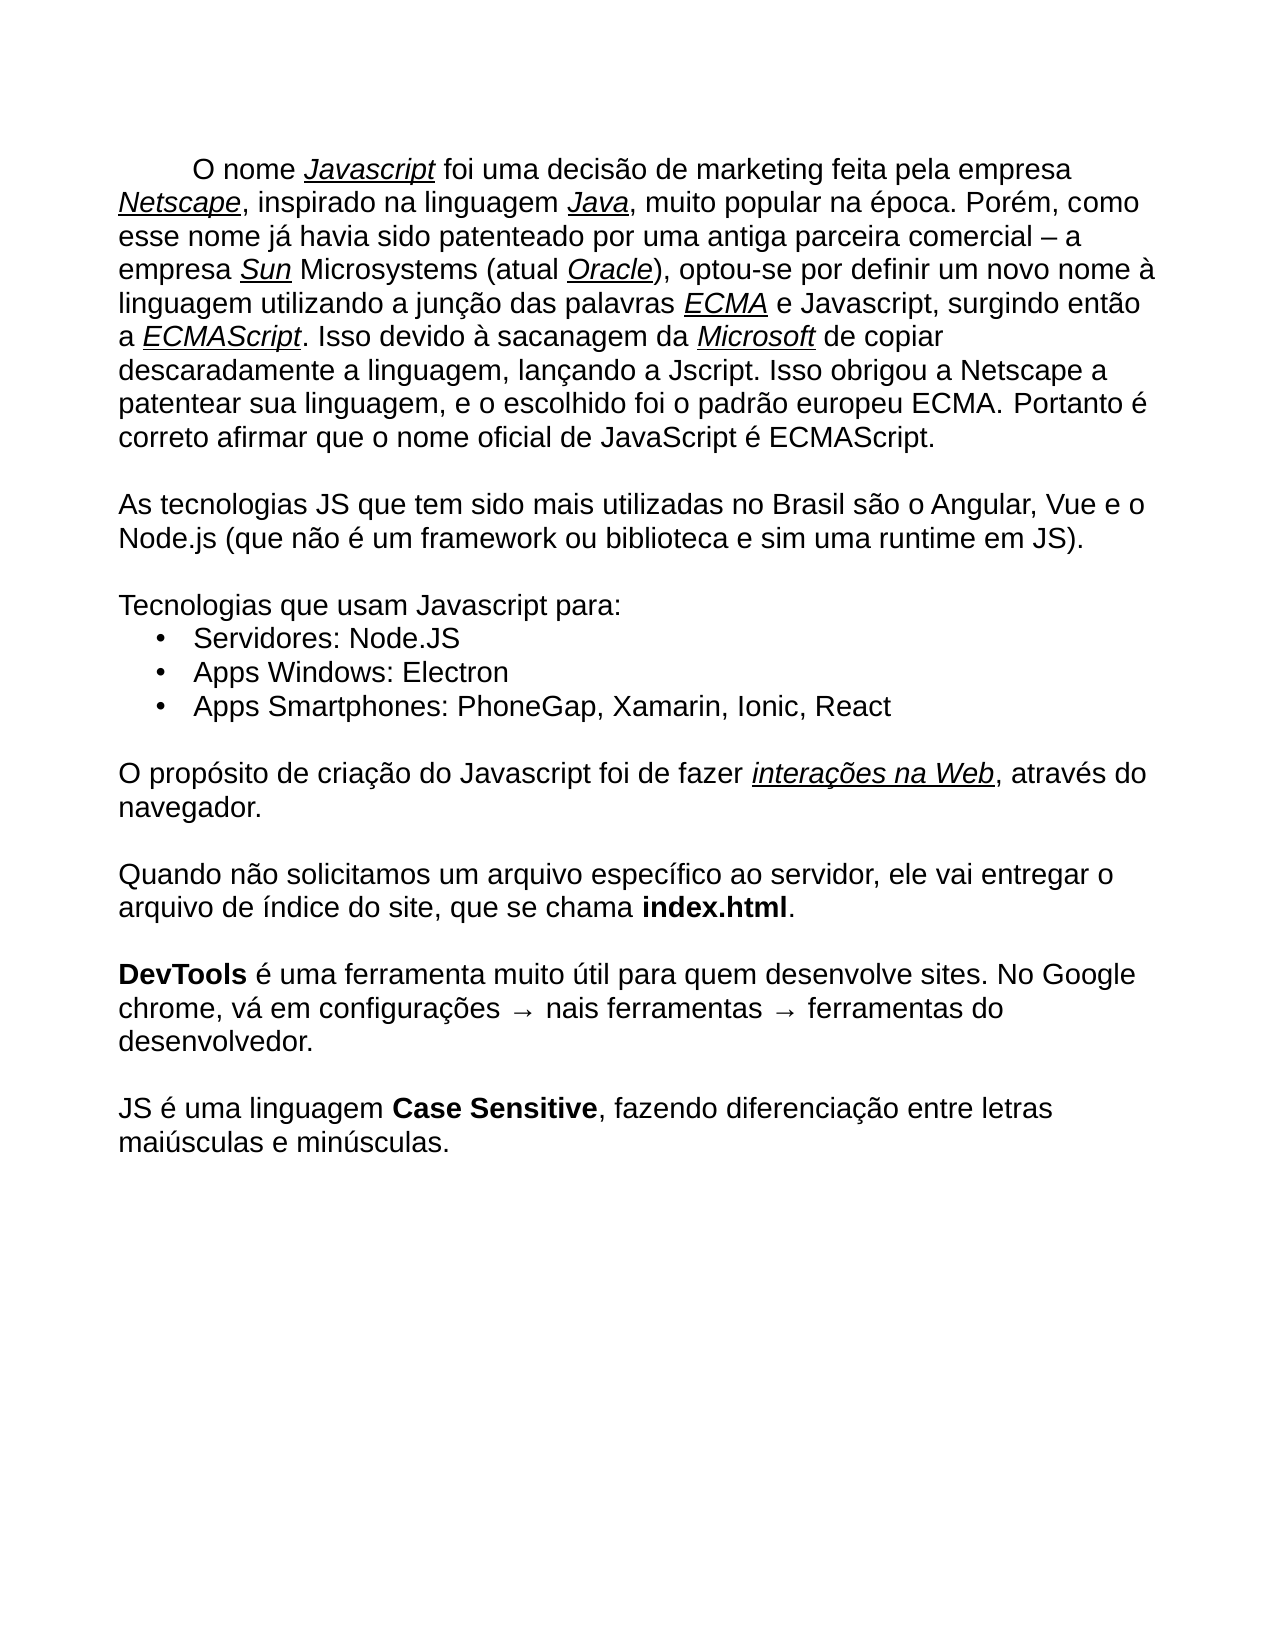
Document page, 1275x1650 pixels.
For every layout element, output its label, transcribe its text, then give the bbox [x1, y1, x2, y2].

text As tecnologias JS que tem sido mais utilizadas no Brasil são o Angular, Vue e o Node.js (que não é um framework ou biblioteca e sim uma runtime em JS). [118, 487, 1157, 554]
text DevTools é uma ferramenta muito útil para quem desenvolve sites. No Google chrome, vá em configurações → nais ferramentas → ferramentas do desenvolvedor. [118, 957, 1157, 1058]
text Quando não solicitamos um arquivo específico ao servidor, ele vai entregar o arquivo de índice do site, que se chama index.html. [118, 857, 1157, 924]
text O nome Javascript foi uma decisão de marketing feita pela empresa Netscape, inspirado na linguagem Java, muito popular na época. Porém, como esse nome já havia sido patenteado por uma antiga parceira comercial – a empresa Sun Microsystems (atual Oracle), optou-se por definir um novo nome à linguagem utilizando a junção das palavras ECMA e Javascript, surgindo então a ECMAScript. Isso devido à sacanagem da Microsoft de copiar descaradamente a linguagem, lançando a Jscript. Isso obrigou a Netscape a patentear sua linguagem, e o escolhido foi o padrão europeu ECMA. Portanto é correto afirmar que o nome oficial de JavaScript é ECMAScript. [118, 152, 1157, 453]
list Servidores: Node.JS [156, 621, 1157, 655]
text Tecnologias que usam Javascript para: [118, 588, 1157, 621]
text O propósito de criação do Javascript foi de fazer interações na Web, através do navegador. [118, 756, 1157, 823]
list Apps Windows: Electron [156, 655, 1157, 689]
text JS é uma linguagem Case Sensitive, fazendo diferenciação entre letras maiúsculas e minúsculas. [118, 1091, 1157, 1158]
list Apps Smartphones: PhoneGap, Xamarin, Ionic, React [156, 689, 1157, 722]
